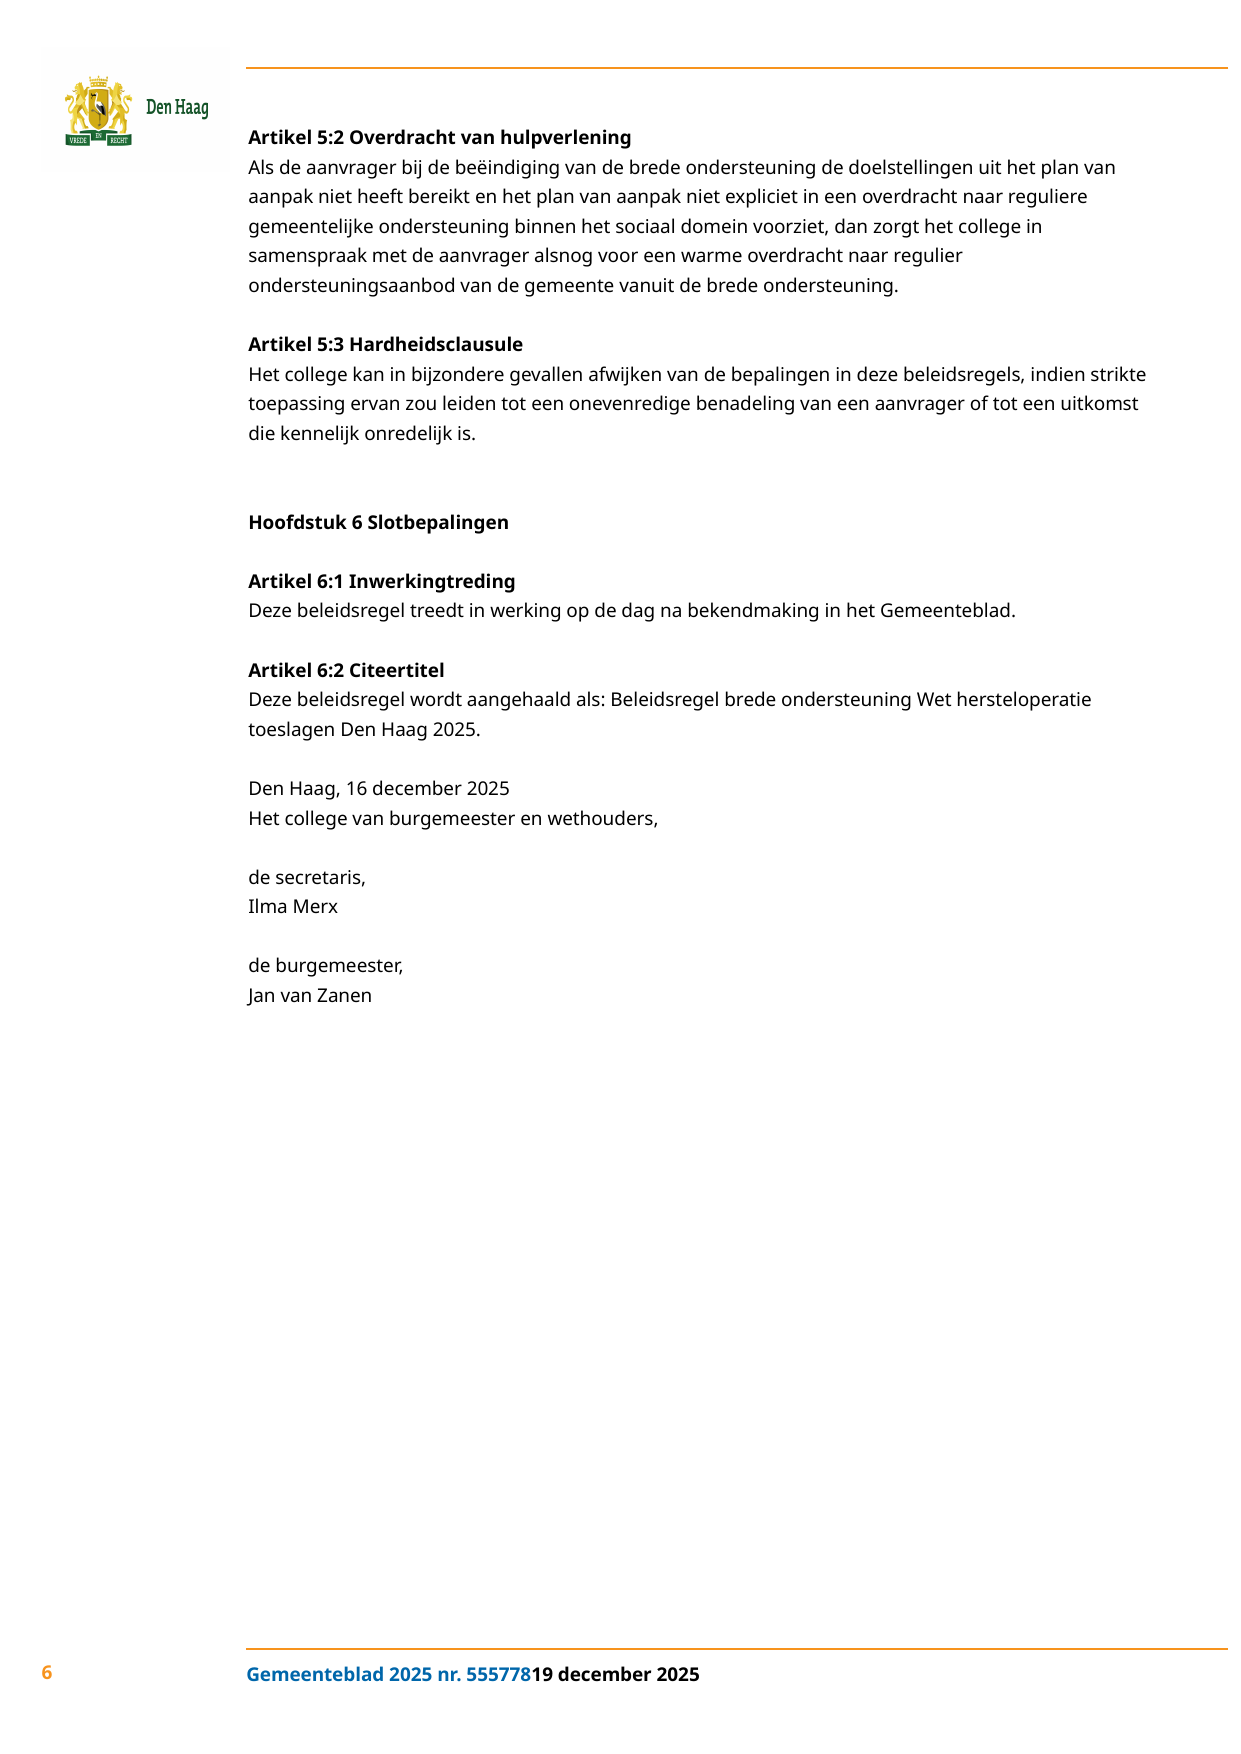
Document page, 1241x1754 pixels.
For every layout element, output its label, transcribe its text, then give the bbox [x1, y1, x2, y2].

text Deze beleidsregel wordt aangehaald als: Beleidsregel brede ondersteuning Wet hersteloperatie toeslagen Den Haag 2025. [248, 686, 1152, 742]
text Als de aanvrager bij de beëindiging van de brede ondersteuning de doelstellingen uit het plan van aanpak niet heeft bereikt en het plan van aanpak niet expliciet in een overdracht naar reguliere gemeentelijke ondersteuning binnen het sociaal domein voorziet, dan zorgt het college in samenspraak met de aanvrager alsnog voor een warme overdracht naar regulier ondersteuningsaanbod van de gemeente vanuit de brede ondersteuning. [248, 154, 1152, 298]
text Jan van Zanen [248, 982, 1152, 1008]
text Artikel 6:1 Inwerkingtreding [248, 568, 1152, 594]
text Het college kan in bijzondere gevallen afwijken van de bepalingen in deze beleidsregels, indien strikte toepassing ervan zou leiden tot een onevenredige benadeling van een aanvrager of tot een uitkomst die kennelijk onredelijk is. [248, 361, 1152, 446]
text Het college van burgemeester en wethouders, [248, 805, 1152, 831]
text Hoofdstuk 6 Slotbepalingen [248, 509, 1152, 535]
text Artikel 5:3 Hardheidsclausule [248, 331, 1152, 357]
text Deze beleidsregel treedt in werking op de dag na bekendmaking in het Gemeenteblad. [248, 598, 1152, 623]
text de secretaris, [248, 864, 1152, 890]
text Artikel 6:2 Citeertitel [248, 657, 1152, 683]
text Den Haag, 16 december 2025 [248, 775, 1152, 801]
text de burgemeester, [248, 953, 1152, 978]
picture [41, 47, 231, 172]
text Ilma Merx [248, 893, 1152, 919]
text Artikel 5:2 Overdracht van hulpverlening [248, 124, 1152, 150]
